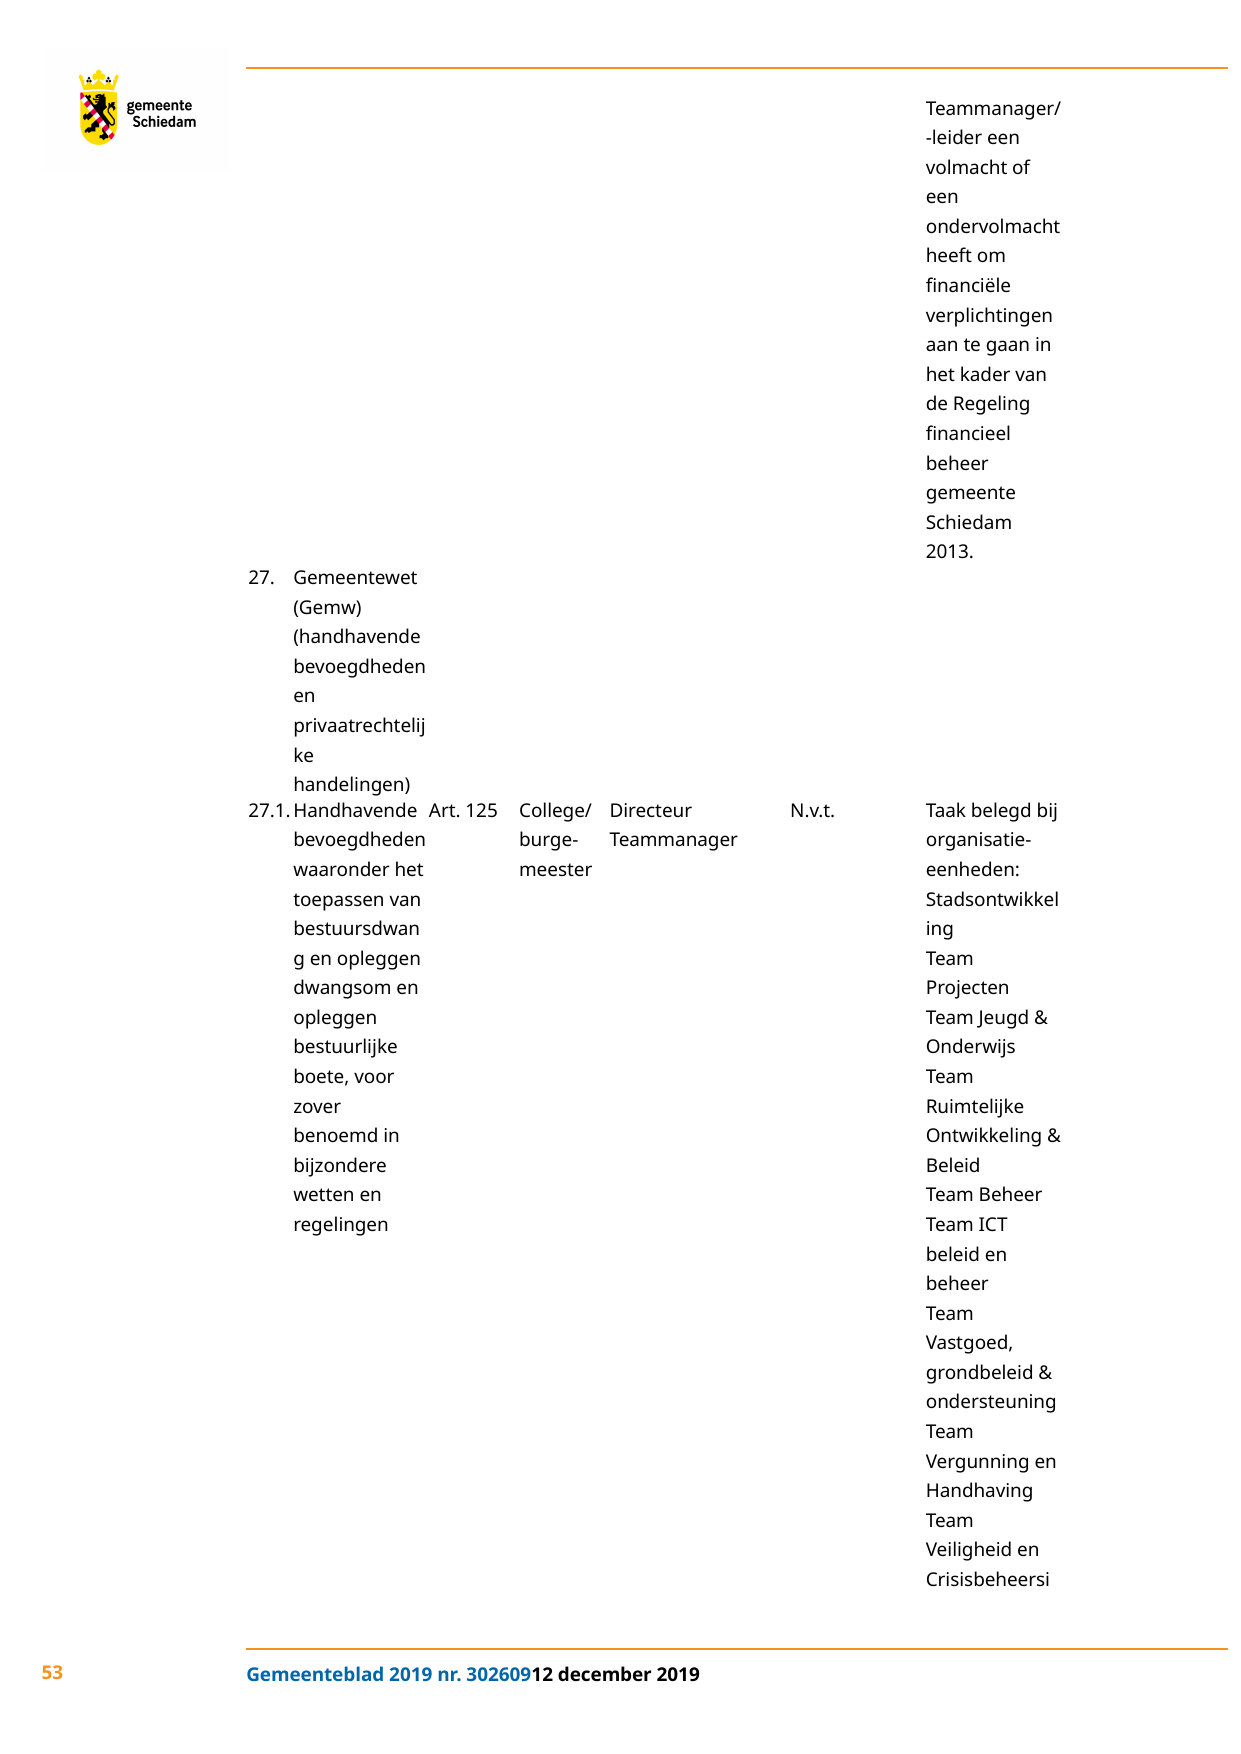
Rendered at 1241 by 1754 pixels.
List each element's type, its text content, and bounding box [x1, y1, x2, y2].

table_cell [429, 95, 519, 564]
table_cell 27.1. [248, 797, 293, 1592]
table_cell Taak belegd bij organisatie-eenheden: Stadsontwikkeling Team Projecten Team Jeugd & Onderwijs Team Ruimtelijke Ontwikkeling & Beleid Team Beheer Team ICT beleid en beheer Team Vastgoed, grondbeleid & ondersteuning Team Vergunning en Handhaving Team Veiligheid en Crisisbeheersi [926, 797, 1061, 1592]
table_cell [790, 564, 926, 797]
table_cell Teammanager/-leider een volmacht of een ondervolmacht heeft om financiële verplichtingen aan te gaan in het kader van de Regeling financieel beheer gemeente Schiedam 2013. [926, 95, 1061, 564]
table_cell Gemeentewet (Gemw) (handhavende bevoegdheden en privaatrechtelijke handelingen) [293, 564, 429, 797]
table_cell [790, 95, 926, 564]
table_cell 27. [248, 564, 293, 797]
table_cell [926, 564, 1061, 797]
table_cell [519, 95, 609, 564]
table_cell Art. 125 [429, 797, 519, 1592]
table_cell Directeur Teammanager [609, 797, 790, 1592]
table_cell Handhavende bevoegdheden waaronder het toepassen van bestuursdwang en opleggen dwangsom en opleggen bestuurlijke boete, voor zover benoemd in bijzondere wetten en regelingen [293, 797, 429, 1592]
table_cell [609, 95, 790, 564]
table_cell N.v.t. [790, 797, 926, 1592]
table_cell [248, 95, 293, 564]
table_cell [293, 95, 429, 564]
table_cell [519, 564, 609, 797]
table_cell College/ burge-meester [519, 797, 609, 1592]
table_cell [429, 564, 519, 797]
table_cell [609, 564, 790, 797]
picture [41, 47, 231, 172]
